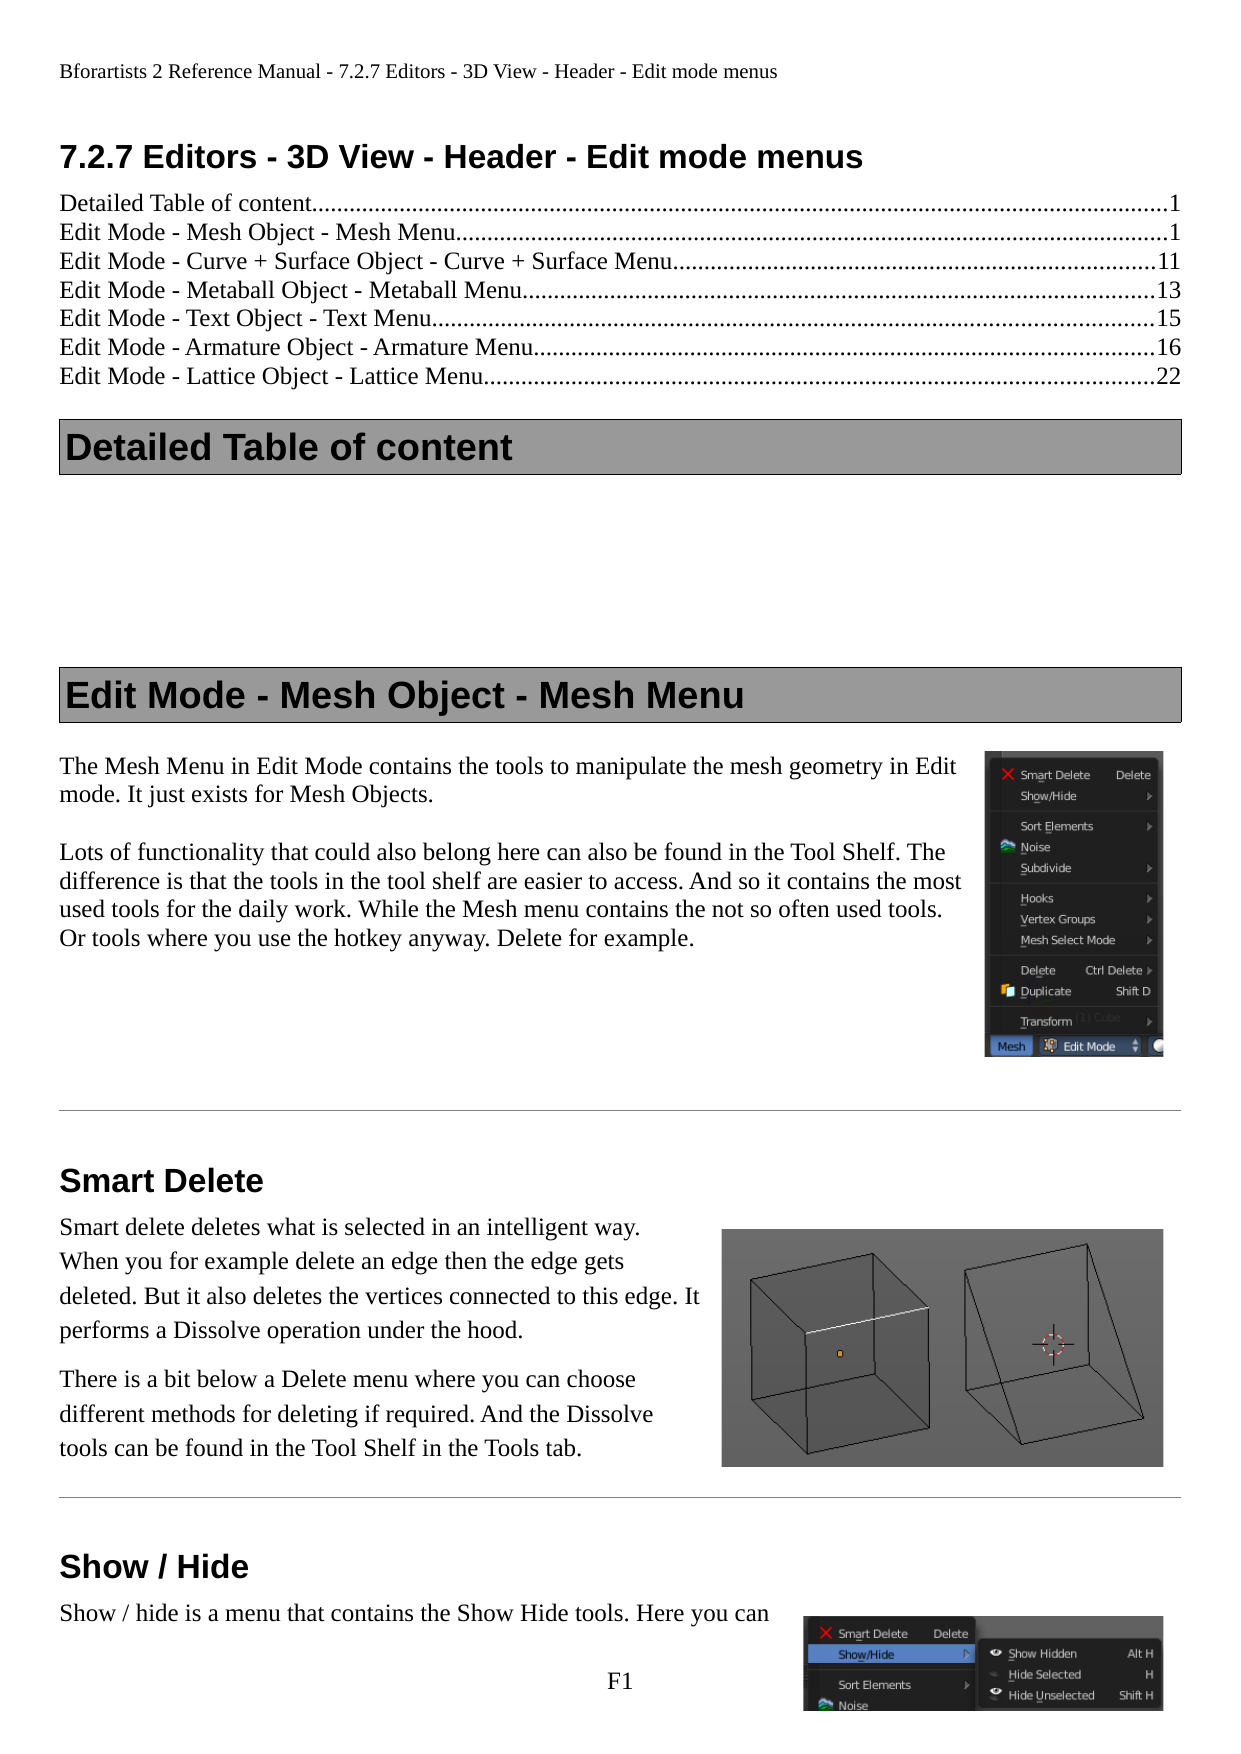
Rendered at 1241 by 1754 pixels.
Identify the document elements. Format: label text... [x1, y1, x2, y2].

picture [721, 1229, 1164, 1467]
text The Mesh Menu in Edit Mode contains the tools to manipulate the mesh geometry in Edit mode. It just exists for Mesh Objects. [59, 751, 984, 808]
table_header Edit Mode - Mesh Object - Mesh Menu [60, 668, 1181, 722]
text Lots of functionality that could also belong here can also be found in the Tool Shelf. The difference is that the tools in the tool shelf are easier to access. And so it contains the most used tools for the daily work. While the Mesh menu contains the not so often used tools. Or tools where you use the hotkey anyway. Delete for example. [59, 837, 984, 952]
table_header Detailed Table of content [60, 420, 1181, 474]
text Smart delete deletes what is selected in an intelligent way. When you for example delete an edge then the edge gets deleted. But it also deletes the vertices connected to this edge. It performs a Dissolve operation under the hood. [59, 1212, 1181, 1344]
text Show / hide is a menu that contains the Show Hide tools. Here you can [59, 1598, 1181, 1627]
subtitle Show / Hide [59, 1547, 1181, 1586]
picture [984, 751, 1164, 1057]
picture [803, 1616, 1164, 1711]
text Edit Mode - Lattice Object - Lattice Menu 22 [59, 361, 1181, 390]
text Edit Mode - Curve + Surface Object - Curve + Surface Menu 11 [59, 246, 1181, 275]
text Edit Mode - Metaball Object - Metaball Menu 13 [59, 275, 1181, 303]
text Edit Mode - Mesh Object - Mesh Menu 1 [59, 217, 1181, 246]
text Edit Mode - Text Object - Text Menu 15 [59, 303, 1181, 332]
text Edit Mode - Armature Object - Armature Menu 16 [59, 332, 1181, 361]
text Detailed Table of content 1 [59, 188, 1181, 217]
text There is a bit below a Delete menu where you can choose different methods for deleting if required. And the Dissolve tools can be found in the Tool Shelf in the Tools tab. [59, 1364, 721, 1462]
subtitle 7.2.7 Editors - 3D View - Header - Edit mode menus [59, 138, 1181, 176]
subtitle Smart Delete [59, 1161, 1181, 1199]
